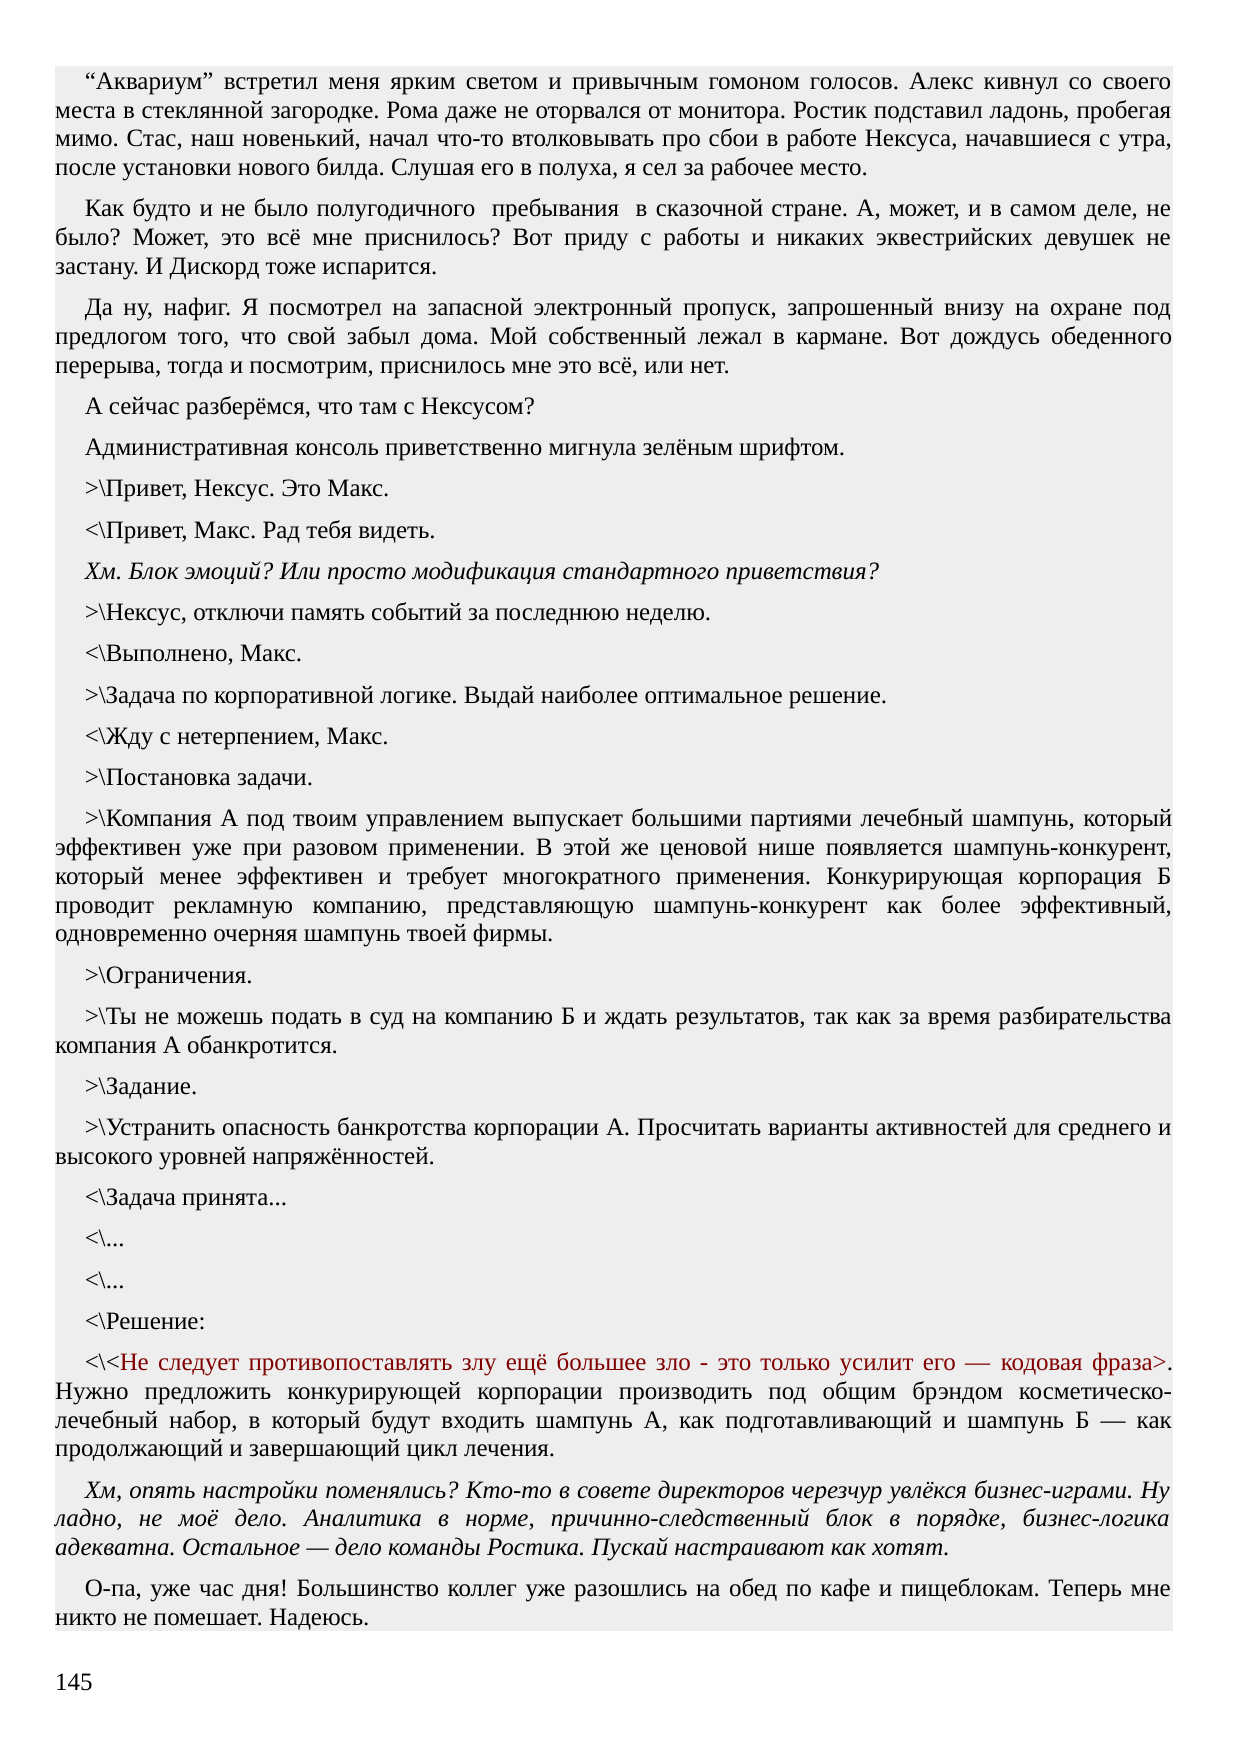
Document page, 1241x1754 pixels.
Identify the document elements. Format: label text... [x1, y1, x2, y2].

text Хм, опять настройки поменялись? Кто-то в совете директоров черезчур увлёкся бизнес-играми. Ну ладно, не моё дело. Аналитика в норме, причинно-следственный блок в порядке, бизнес-логика адекватна. Остальное — дело команды Ростика. Пускай настраивают как хотят. [55, 1475, 1173, 1561]
text >\Задание. [55, 1071, 1173, 1100]
text О-па, уже час дня! Большинство коллег уже разошлись на обед по кафе и пищеблокам. Теперь мне никто не помешает. Надеюсь. [55, 1573, 1173, 1631]
text <\Задача принята... [55, 1182, 1173, 1211]
text <\Жду с нетерпением, Макс. [55, 721, 1173, 750]
text >\Компания А под твоим управлением выпускает большими партиями лечебный шампунь, который эффективен уже при разовом применении. В этой же ценовой нише появляется шампунь-конкурент, который менее эффективен и требует многократного применения. Конкурирующая корпорация Б проводит рекламную компанию, представляющую шампунь-конкурент как более эффективный, одновременно очерняя шампунь твоей фирмы. [55, 803, 1173, 947]
text Да ну, нафиг. Я посмотрел на запасной электронный пропуск, запрошенный внизу на охране под предлогом того, что свой забыл дома. Мой собственный лежал в кармане. Вот дождусь обеденного перерыва, тогда и посмотрим, приснилось мне это всё, или нет. [55, 292, 1173, 378]
text >\Задача по корпоративной логике. Выдай наиболее оптимальное решение. [55, 680, 1173, 708]
text Как будто и не было полугодичного пребывания в сказочной стране. А, может, и в самом деле, не было? Может, это всё мне приснилось? Вот приду с работы и никаких эквестрийских девушек не застану. И Дискорд тоже испарится. [55, 193, 1173, 280]
text >\Привет, Нексус. Это Макс. [55, 473, 1173, 502]
text <\... [55, 1223, 1173, 1252]
text <\Привет, Макс. Рад тебя видеть. [55, 515, 1173, 543]
text “Аквариум” встретил меня ярким светом и привычным гомоном голосов. Алекс кивнул со своего места в стеклянной загородке. Рома даже не оторвался от монитора. Ростик подставил ладонь, пробегая мимо. Стас, наш новенький, начал что-то втолковывать про сбои в работе Нексуса, начавшиеся с утра, после установки нового билда. Слушая его в полуха, я сел за рабочее место. [55, 66, 1173, 181]
text Хм. Блок эмоций? Или просто модификация стандартного приветствия? [55, 556, 1173, 585]
text <\Выполнено, Макс. [55, 638, 1173, 667]
text >\Нексус, отключи память событий за последнюю неделю. [55, 597, 1173, 626]
text <\... [55, 1265, 1173, 1293]
text А сейчас разберёмся, что там с Нексусом? [55, 391, 1173, 420]
text >\Ограничения. [55, 960, 1173, 988]
text >\Устранить опасность банкротства корпорации А. Просчитать варианты активностей для среднего и высокого уровней напряжённостей. [55, 1112, 1173, 1170]
text >\Ты не можешь подать в суд на компанию Б и ждать результатов, так как за время разбирательства компания А обанкротится. [55, 1001, 1173, 1058]
text <\Решение: [55, 1306, 1173, 1335]
text Административная консоль приветственно мигнула зелёным шрифтом. [55, 432, 1173, 461]
text <\<Не следует противопоставлять злу ещё большее зло - это только усилит его — кодовая фраза>. Нужно предложить конкурирующей корпорации производить под общим брэндом косметическо-лечебный набор, в который будут входить шампунь А, как подготавливающий и шампунь Б — как продолжающий и завершающий цикл лечения. [55, 1347, 1173, 1462]
text >\Постановка задачи. [55, 762, 1173, 791]
